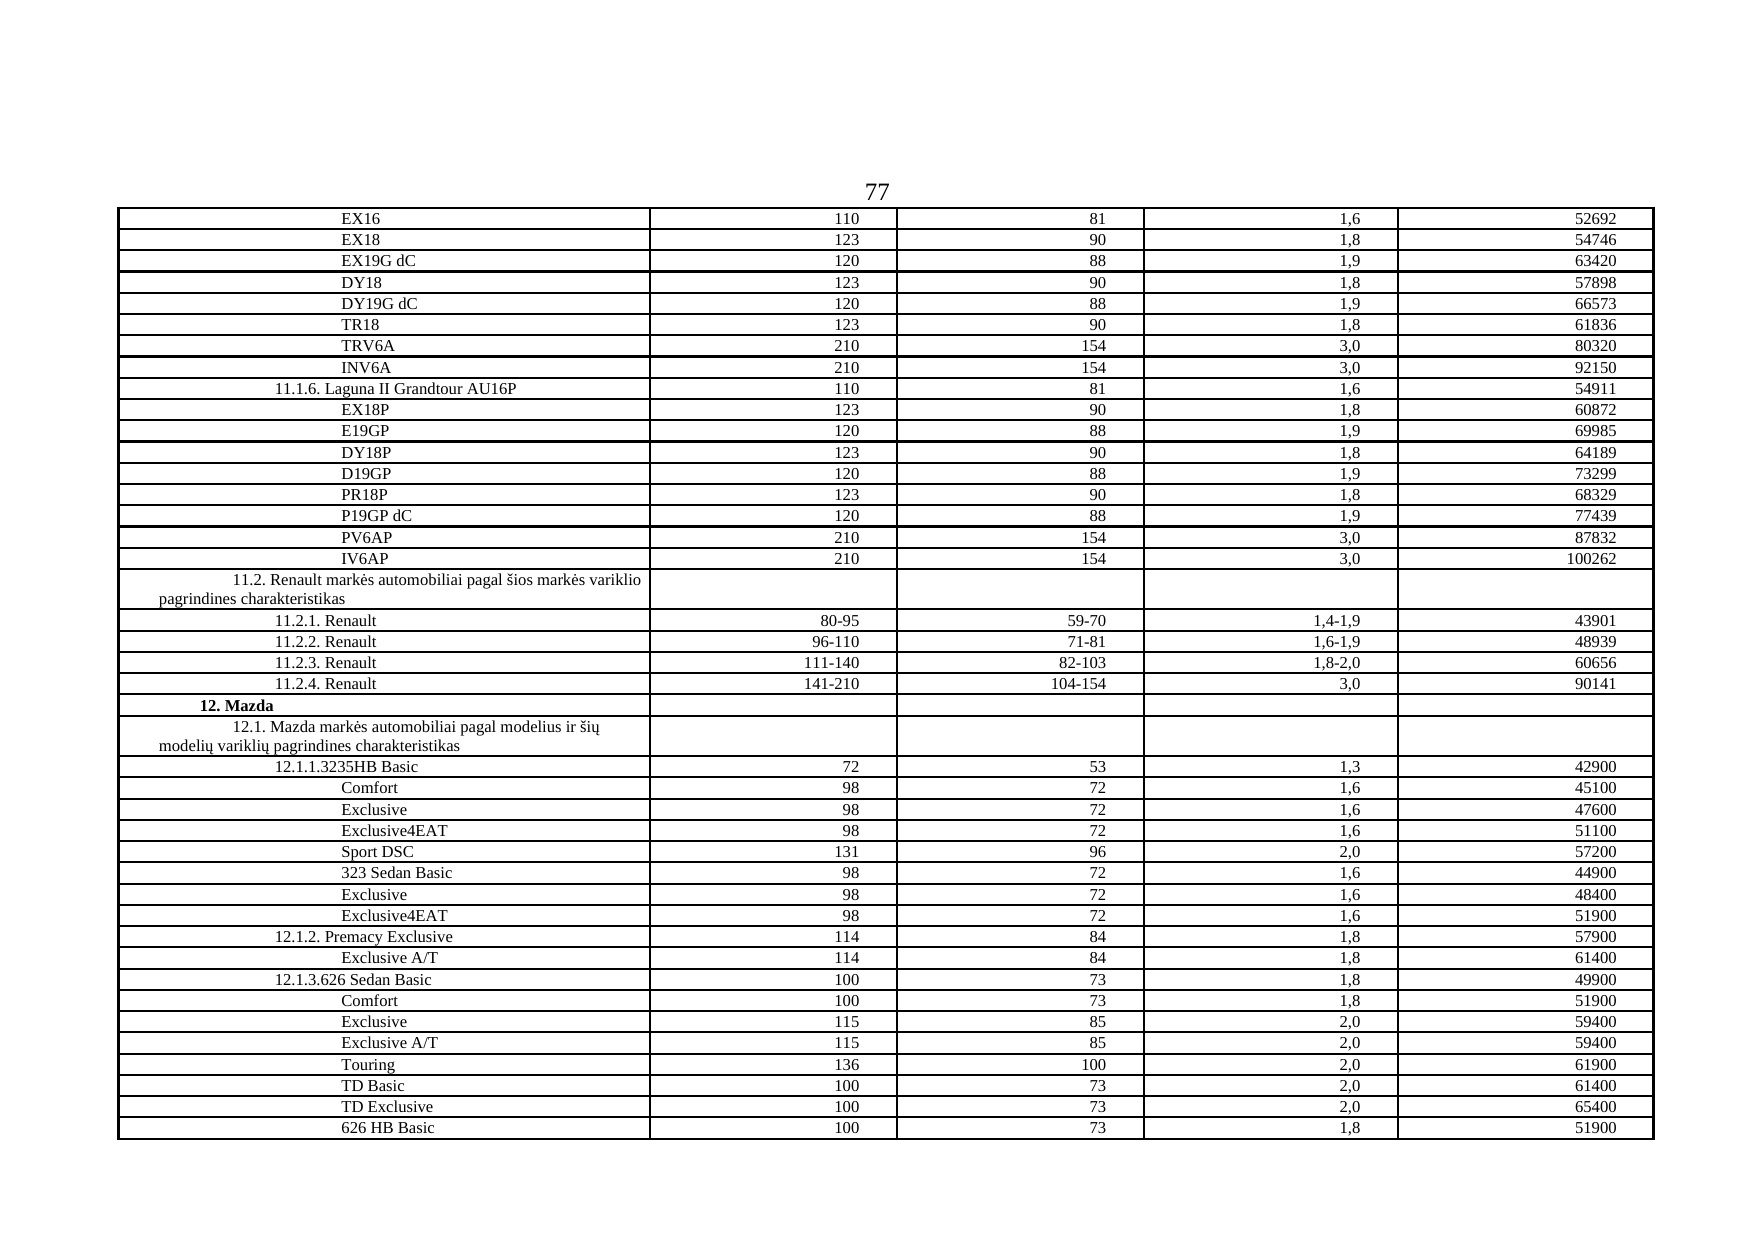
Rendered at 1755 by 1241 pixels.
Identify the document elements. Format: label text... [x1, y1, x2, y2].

table_cell 11.2.1. Renault [120, 610, 649, 629]
table_cell 81 [898, 379, 1143, 398]
table_cell [651, 717, 896, 755]
table_cell Exclusive [120, 800, 649, 819]
table_cell 1,6-1,9 [1145, 632, 1397, 651]
table_cell 90 [898, 230, 1143, 249]
table_cell 72 [898, 885, 1143, 904]
table_cell 323 Sedan Basic [120, 863, 649, 882]
table_cell 71-81 [898, 632, 1143, 651]
table_cell [898, 570, 1143, 608]
table_cell 3,0 [1145, 674, 1397, 693]
table_cell 77439 [1399, 506, 1652, 525]
table_cell 12.1.2. Premacy Exclusive [120, 927, 649, 946]
table_cell 54911 [1399, 379, 1652, 398]
table_cell 11.2.2. Renault [120, 632, 649, 651]
table_cell 60872 [1399, 400, 1652, 419]
table_cell Comfort [120, 991, 649, 1010]
table_cell 100 [651, 1076, 896, 1095]
table_cell 2,0 [1145, 1012, 1397, 1031]
table_cell 90 [898, 273, 1143, 292]
table_cell 100 [898, 1055, 1143, 1074]
table_cell 100 [651, 991, 896, 1010]
table_cell 11.1.6. Laguna II Grandtour AU16P [120, 379, 649, 398]
table_cell 85 [898, 1012, 1143, 1031]
table_cell Sport DSC [120, 842, 649, 861]
table_cell 61900 [1399, 1055, 1652, 1074]
table_cell 110 [651, 379, 896, 398]
table_cell [1399, 570, 1652, 608]
table_cell 1,8 [1145, 948, 1397, 967]
table_cell 73299 [1399, 464, 1652, 483]
table_cell 100262 [1399, 549, 1652, 568]
table_cell EX19G dC [120, 251, 649, 270]
table_cell 100 [651, 1097, 896, 1116]
table_cell 59-70 [898, 610, 1143, 629]
table_cell 1,6 [1145, 778, 1397, 797]
table_cell DY19G dC [120, 294, 649, 313]
table_cell 90 [898, 315, 1143, 334]
table_cell 73 [898, 970, 1143, 989]
table_cell D19GP [120, 464, 649, 483]
table_cell 12.1.3.626 Sedan Basic [120, 970, 649, 989]
table_cell 1,6 [1145, 800, 1397, 819]
table_cell 120 [651, 506, 896, 525]
table_cell 98 [651, 885, 896, 904]
table_cell 52692 [1399, 209, 1652, 228]
table_cell 131 [651, 842, 896, 861]
table_cell 44900 [1399, 863, 1652, 882]
table_cell 90 [898, 443, 1143, 462]
table_cell 123 [651, 485, 896, 504]
table_cell 3,0 [1145, 336, 1397, 355]
table_cell INV6A [120, 358, 649, 377]
table_cell 1,8 [1145, 970, 1397, 989]
table_cell 84 [898, 927, 1143, 946]
table_cell 114 [651, 948, 896, 967]
table_cell 111-140 [651, 653, 896, 672]
table_cell 115 [651, 1012, 896, 1031]
table_cell 1,8 [1145, 991, 1397, 1010]
table_cell 51900 [1399, 991, 1652, 1010]
table_cell 154 [898, 358, 1143, 377]
table_cell 11.2.3. Renault [120, 653, 649, 672]
table_cell TR18 [120, 315, 649, 334]
table_cell 45100 [1399, 778, 1652, 797]
table_cell [898, 717, 1143, 755]
table_cell 59400 [1399, 1033, 1652, 1052]
table_cell 81 [898, 209, 1143, 228]
table_cell 1,9 [1145, 421, 1397, 440]
table_cell 73 [898, 1076, 1143, 1095]
table_cell [651, 695, 896, 714]
table_cell 12.1. Mazda markės automobiliai pagal modelius ir šių modelių variklių pagrindines charakteristikas [120, 717, 649, 755]
table_cell [1399, 717, 1652, 755]
table_cell 57200 [1399, 842, 1652, 861]
table_cell 73 [898, 1097, 1143, 1116]
table_cell Exclusive A/T [120, 948, 649, 967]
table_cell 1,8-2,0 [1145, 653, 1397, 672]
table_cell 1,8 [1145, 927, 1397, 946]
table_cell 104-154 [898, 674, 1143, 693]
table_cell TRV6A [120, 336, 649, 355]
table_cell 54746 [1399, 230, 1652, 249]
table_cell 154 [898, 549, 1143, 568]
table_cell 1,8 [1145, 1118, 1397, 1137]
table_cell 210 [651, 549, 896, 568]
table_cell 73 [898, 1118, 1143, 1137]
table_cell 1,8 [1145, 400, 1397, 419]
table_cell 63420 [1399, 251, 1652, 270]
table_cell 2,0 [1145, 1055, 1397, 1074]
table_cell 3,0 [1145, 528, 1397, 547]
table_cell 1,6 [1145, 379, 1397, 398]
table_cell 1,6 [1145, 863, 1397, 882]
table_cell 210 [651, 358, 896, 377]
table_cell 60656 [1399, 653, 1652, 672]
table_cell 90 [898, 485, 1143, 504]
table_cell 72 [898, 821, 1143, 840]
table_cell 59400 [1399, 1012, 1652, 1031]
table_cell 123 [651, 273, 896, 292]
table_cell 88 [898, 421, 1143, 440]
table_cell 47600 [1399, 800, 1652, 819]
table_cell 120 [651, 421, 896, 440]
table_cell 154 [898, 336, 1143, 355]
table_cell 92150 [1399, 358, 1652, 377]
table_cell 84 [898, 948, 1143, 967]
table_cell 1,8 [1145, 315, 1397, 334]
table_cell 57900 [1399, 927, 1652, 946]
table_cell 1,9 [1145, 464, 1397, 483]
table_cell Touring [120, 1055, 649, 1074]
table_cell 51100 [1399, 821, 1652, 840]
table_cell EX18 [120, 230, 649, 249]
table_cell [1145, 717, 1397, 755]
table_cell 69985 [1399, 421, 1652, 440]
table_cell 98 [651, 778, 896, 797]
table_cell 11.2.4. Renault [120, 674, 649, 693]
table_cell 1,8 [1145, 273, 1397, 292]
table_cell 141-210 [651, 674, 896, 693]
table_cell [1145, 695, 1397, 714]
table_cell 64189 [1399, 443, 1652, 462]
table_cell 88 [898, 294, 1143, 313]
table_cell 53 [898, 757, 1143, 776]
table_cell 100 [651, 1118, 896, 1137]
table_cell 100 [651, 970, 896, 989]
table_cell 3,0 [1145, 358, 1397, 377]
table_cell 115 [651, 1033, 896, 1052]
table_cell 72 [898, 800, 1143, 819]
table_cell TD Basic [120, 1076, 649, 1095]
table_cell 1,9 [1145, 294, 1397, 313]
table_cell Exclusive4EAT [120, 906, 649, 925]
table_cell 1,9 [1145, 506, 1397, 525]
table_cell 210 [651, 528, 896, 547]
table_cell 48400 [1399, 885, 1652, 904]
table_cell 51900 [1399, 1118, 1652, 1137]
table_cell 110 [651, 209, 896, 228]
table_cell 65400 [1399, 1097, 1652, 1116]
table_cell 1,8 [1145, 443, 1397, 462]
table_cell 2,0 [1145, 1097, 1397, 1116]
table_cell 88 [898, 464, 1143, 483]
table_cell DY18P [120, 443, 649, 462]
table_cell 82-103 [898, 653, 1143, 672]
table_cell 12.1.1.3235HB Basic [120, 757, 649, 776]
table_cell 61836 [1399, 315, 1652, 334]
table_cell 2,0 [1145, 1033, 1397, 1052]
table_cell [898, 695, 1143, 714]
table_cell 42900 [1399, 757, 1652, 776]
table_cell TD Exclusive [120, 1097, 649, 1116]
table_cell 61400 [1399, 1076, 1652, 1095]
table_cell 1,6 [1145, 906, 1397, 925]
table_cell 88 [898, 251, 1143, 270]
table_cell P19GP dC [120, 506, 649, 525]
table_cell Exclusive A/T [120, 1033, 649, 1052]
table_cell 3,0 [1145, 549, 1397, 568]
table_cell 43901 [1399, 610, 1652, 629]
table_cell 136 [651, 1055, 896, 1074]
table_cell 68329 [1399, 485, 1652, 504]
table_cell Exclusive [120, 885, 649, 904]
table_cell 49900 [1399, 970, 1652, 989]
table_cell 123 [651, 443, 896, 462]
table_cell EX16 [120, 209, 649, 228]
table_cell 1,4-1,9 [1145, 610, 1397, 629]
table_cell 80320 [1399, 336, 1652, 355]
table_cell 123 [651, 400, 896, 419]
table_cell 48939 [1399, 632, 1652, 651]
table_cell 98 [651, 821, 896, 840]
table_cell 73 [898, 991, 1143, 1010]
table_cell 51900 [1399, 906, 1652, 925]
table_cell 72 [898, 863, 1143, 882]
table_cell 2,0 [1145, 1076, 1397, 1095]
table_cell DY18 [120, 273, 649, 292]
table_cell 57898 [1399, 273, 1652, 292]
table_cell 12. Mazda [120, 695, 649, 714]
table_cell 85 [898, 1033, 1143, 1052]
table_cell 96 [898, 842, 1143, 861]
table_cell 120 [651, 294, 896, 313]
table_cell [651, 570, 896, 608]
table_cell 1,9 [1145, 251, 1397, 270]
table_cell 96-110 [651, 632, 896, 651]
table_cell 114 [651, 927, 896, 946]
table_cell 123 [651, 315, 896, 334]
table_cell 210 [651, 336, 896, 355]
table_cell 1,8 [1145, 230, 1397, 249]
table_cell PR18P [120, 485, 649, 504]
table_cell 2,0 [1145, 842, 1397, 861]
table_cell [1399, 695, 1652, 714]
table_cell 1,3 [1145, 757, 1397, 776]
table_cell 88 [898, 506, 1143, 525]
table_cell IV6AP [120, 549, 649, 568]
table_cell 98 [651, 863, 896, 882]
table_cell 1,6 [1145, 885, 1397, 904]
table_cell 154 [898, 528, 1143, 547]
table_cell 626 HB Basic [120, 1118, 649, 1137]
table_cell 98 [651, 800, 896, 819]
table_cell Exclusive4EAT [120, 821, 649, 840]
table_cell 72 [651, 757, 896, 776]
table_cell 1,8 [1145, 485, 1397, 504]
table_cell 72 [898, 906, 1143, 925]
table_cell 11.2. Renault markės automobiliai pagal šios markės variklio pagrindines charakteristikas [120, 570, 649, 608]
table_cell 87832 [1399, 528, 1652, 547]
table_cell 123 [651, 230, 896, 249]
table_cell 66573 [1399, 294, 1652, 313]
table_cell E19GP [120, 421, 649, 440]
table_cell 90 [898, 400, 1143, 419]
table_cell [1145, 570, 1397, 608]
table_cell 120 [651, 251, 896, 270]
table_cell 90141 [1399, 674, 1652, 693]
table_cell 98 [651, 906, 896, 925]
table_cell 120 [651, 464, 896, 483]
table_cell 1,6 [1145, 821, 1397, 840]
table_cell 61400 [1399, 948, 1652, 967]
table_cell 80-95 [651, 610, 896, 629]
table_cell EX18P [120, 400, 649, 419]
table_cell 1,6 [1145, 209, 1397, 228]
table_cell Comfort [120, 778, 649, 797]
table_cell PV6AP [120, 528, 649, 547]
table_cell 72 [898, 778, 1143, 797]
table_cell Exclusive [120, 1012, 649, 1031]
